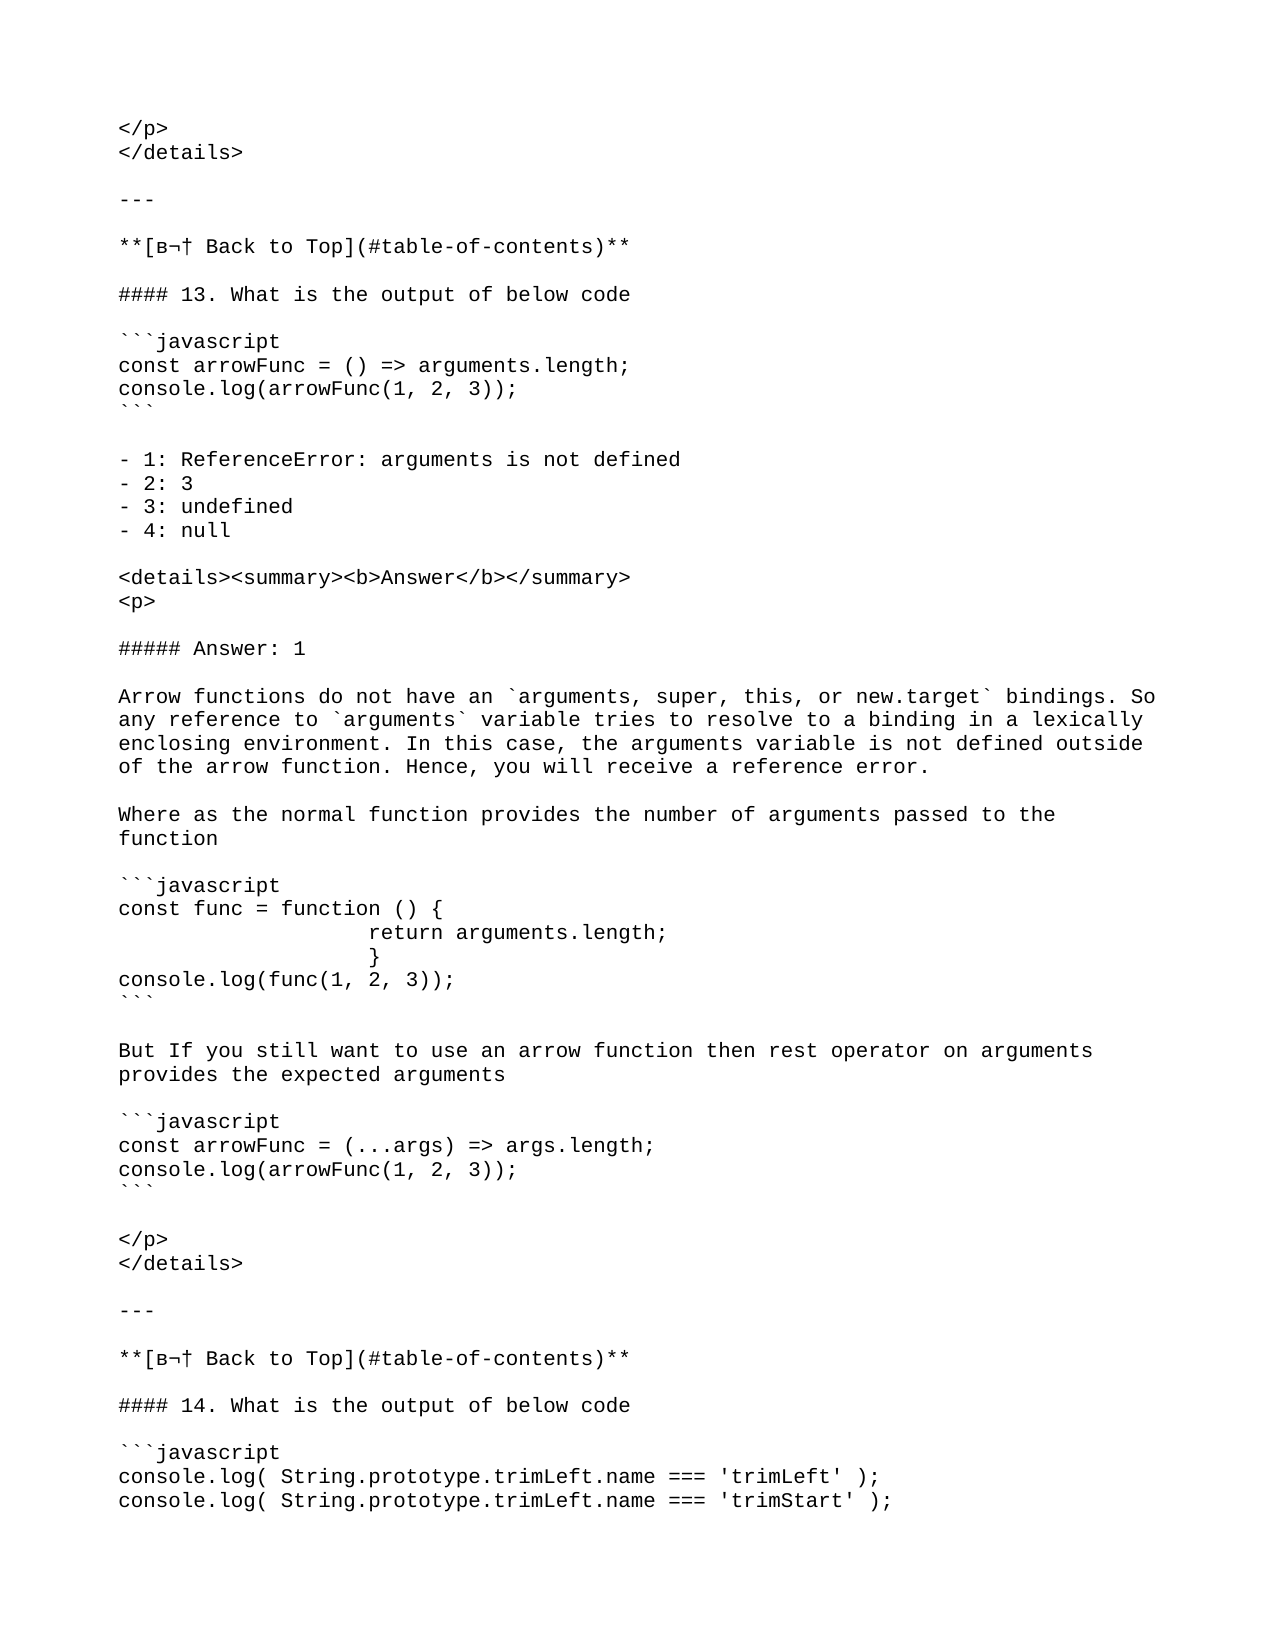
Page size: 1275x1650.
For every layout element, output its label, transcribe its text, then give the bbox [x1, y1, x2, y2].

text --- [118, 1300, 1157, 1324]
text ##### Answer: 1 [118, 638, 1157, 662]
text const func = function () { [118, 898, 1157, 922]
text const arrowFunc = (...args) => args.length; [118, 1135, 1157, 1158]
text - 2: 3 [118, 473, 1157, 496]
text Where as the normal function provides the number of arguments passed to the function [118, 804, 1157, 851]
text ``` [118, 1182, 1157, 1206]
text Arrow functions do not have an `arguments, super, this, or new.target` bindings. So any reference to `arguments` variable tries to resolve to a binding in a lexically enclosing environment. In this case, the arguments variable is not defined outside of the arrow function. Hence, you will receive a reference error. [118, 686, 1157, 780]
text return arguments.length; [118, 922, 1157, 946]
text ```javascript [118, 331, 1157, 354]
text <p> [118, 591, 1157, 615]
text #### 13. What is the output of below code [118, 284, 1157, 307]
text ``` [118, 402, 1157, 426]
text console.log(arrowFunc(1, 2, 3)); [118, 1158, 1157, 1182]
text </p> [118, 1229, 1157, 1253]
text - 4: null [118, 520, 1157, 544]
text --- [118, 189, 1157, 213]
text - 3: undefined [118, 496, 1157, 520]
text } [118, 946, 1157, 969]
text #### 14. What is the output of below code [118, 1395, 1157, 1419]
text ```javascript [118, 1442, 1157, 1466]
text **[в¬† Back to Top](#table-of-contents)** [118, 1348, 1157, 1371]
text </details> [118, 142, 1157, 165]
text ``` [118, 993, 1157, 1017]
text - 1: ReferenceError: arguments is not defined [118, 449, 1157, 473]
text ```javascript [118, 875, 1157, 898]
text console.log( String.prototype.trimLeft.name === 'trimStart' ); [118, 1489, 1157, 1513]
text </details> [118, 1253, 1157, 1277]
text console.log(func(1, 2, 3)); [118, 969, 1157, 993]
text const arrowFunc = () => arguments.length; [118, 354, 1157, 378]
text But If you still want to use an arrow function then rest operator on arguments provides the expected arguments [118, 1040, 1157, 1088]
text <details><summary><b>Answer</b></summary> [118, 567, 1157, 591]
text **[в¬† Back to Top](#table-of-contents)** [118, 236, 1157, 260]
text console.log(arrowFunc(1, 2, 3)); [118, 378, 1157, 402]
text </p> [118, 118, 1157, 142]
text console.log( String.prototype.trimLeft.name === 'trimLeft' ); [118, 1466, 1157, 1489]
text ```javascript [118, 1111, 1157, 1135]
